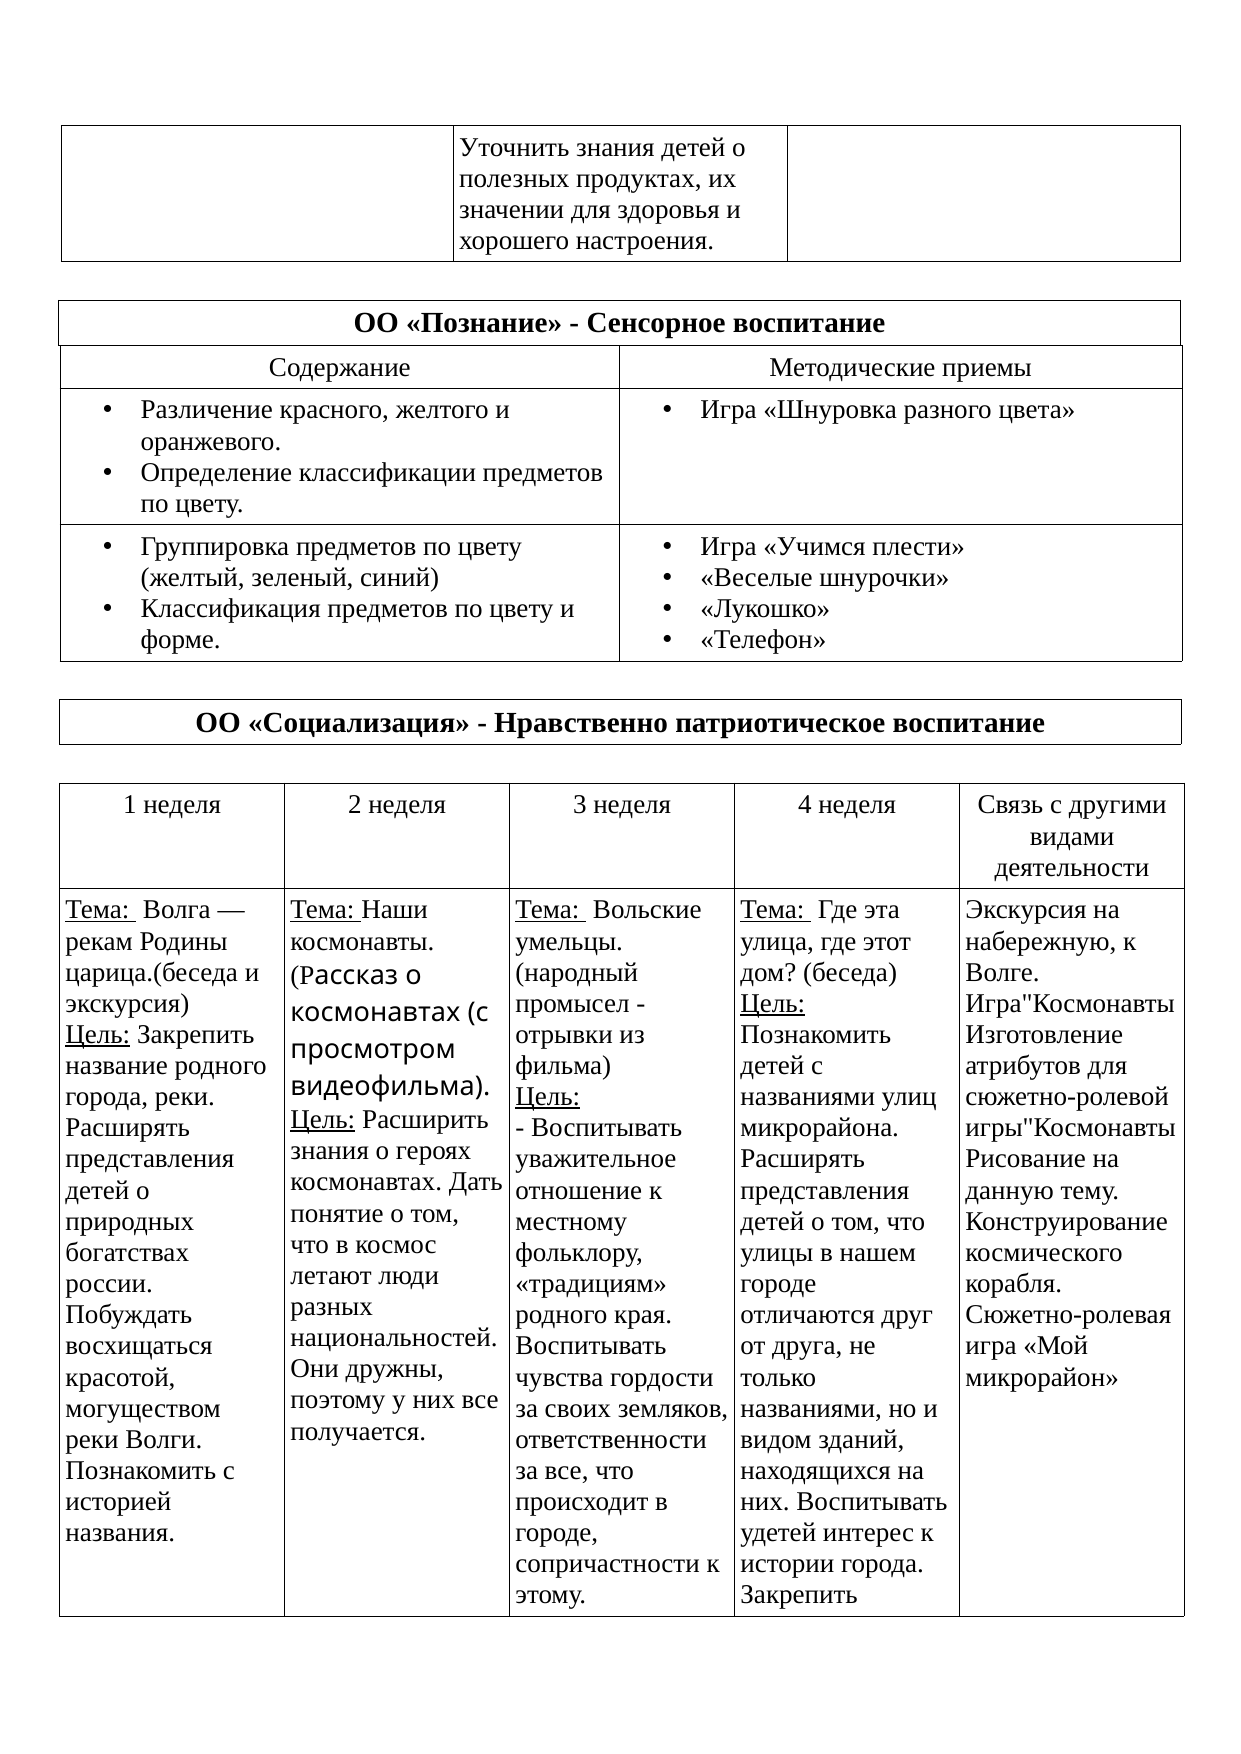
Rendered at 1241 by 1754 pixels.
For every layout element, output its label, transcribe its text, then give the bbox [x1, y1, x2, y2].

table_header 1 неделя [60, 784, 284, 888]
table_cell Игра «Шнуровка разного цвета» [620, 389, 1182, 524]
table_header 4 неделя [735, 784, 959, 888]
table_cell Различение красного, желтого и оранжевого. Определение классификации предметов по цвету. [61, 389, 619, 524]
table_cell Уточнить знания детей о полезных продуктах, их значении для здоровья и хорошего настроения. [454, 126, 787, 261]
table_cell [62, 126, 453, 261]
table_header Содержание [61, 346, 619, 388]
table_header Методические приемы [620, 346, 1182, 388]
table_header Связь с другими видами деятельности [960, 784, 1184, 888]
table_cell [788, 126, 1180, 261]
table_cell Тема: Наши космонавты. (Рассказ о космонавтах (с просмотром видеофильма). Цель: Расширить знания о героях космонавтах. Дать понятие о том, что в космос летают люди разных национальностей. Они дружны, поэтому у них все получается. [285, 889, 509, 1616]
table_cell Тема: Волга — рекам Родины царица.(беседа и экскурсия) Цель: Закрепить название родного города, реки. Расширять представления детей о природных богатствах россии. Побуждать восхищаться красотой, могуществом реки Волги. Познакомить с историей названия. [60, 889, 284, 1616]
table_header ОО «Познание» - Сенсорное воспитание [59, 301, 1180, 345]
table_header ОО «Социализация» - Нравственно патриотическое воспитание [60, 700, 1181, 744]
table_header 3 неделя [510, 784, 734, 888]
table_cell Экскурсия на набережную, к Волге. Игра"Космонавты Изготовление атрибутов для сюжетно-ролевой игры"Космонавты Рисование на данную тему. Конструирование космического корабля. Сюжетно-ролевая игра «Мой микрорайон» [960, 889, 1184, 1616]
table_cell Тема: Вольские умельцы.(народный промысел -отрывки из фильма) Цель: - Воспитывать уважительное отношение к местному фольклору, «традициям» родного края. Воспитывать чувства гордости за своих земляков, ответственности за все, что происходит в городе, сопричастности к этому. [510, 889, 734, 1616]
table_cell Игра «Учимся плести» «Веселые шнурочки» «Лукошко» «Телефон» [620, 525, 1182, 661]
table_cell Тема: Где эта улица, где этот дом? (беседа) Цель: Познакомить детей с названиями улиц микрорайона. Расширять представления детей о том, что улицы в нашем городе отличаются друг от друга, не только названиями, но и видом зданий, находящихся на них. Воспитывать удетей интерес к истории города. Закрепить [735, 889, 959, 1616]
table_header 2 неделя [285, 784, 509, 888]
table_cell Группировка предметов по цвету (желтый, зеленый, синий) Классификация предметов по цвету и форме. [61, 525, 619, 661]
